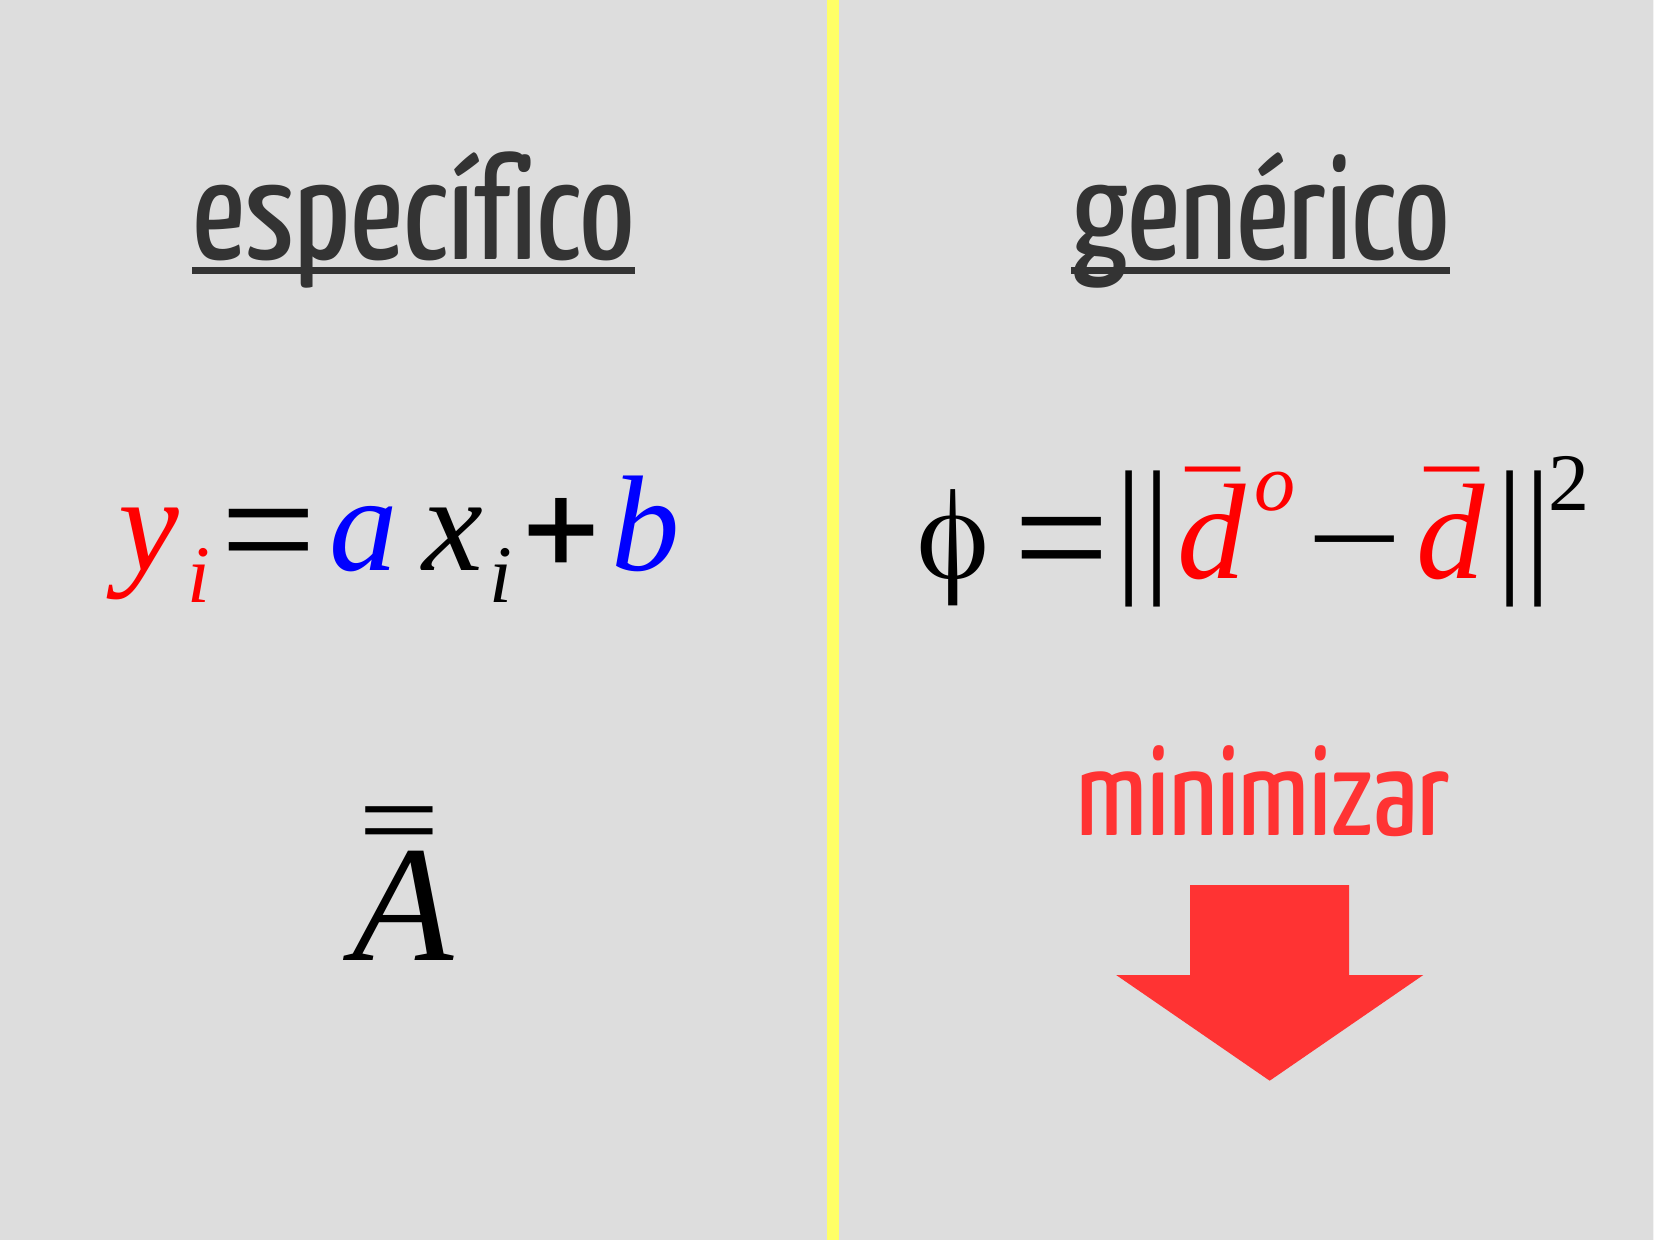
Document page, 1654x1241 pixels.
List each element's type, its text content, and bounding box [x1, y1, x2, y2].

chart [909, 437, 1597, 613]
title genérico [956, 53, 1565, 349]
title específico [141, 53, 686, 349]
chart [329, 797, 470, 997]
title minimizar [1039, 696, 1489, 875]
text_box [1116, 885, 1424, 1081]
chart [94, 448, 690, 621]
